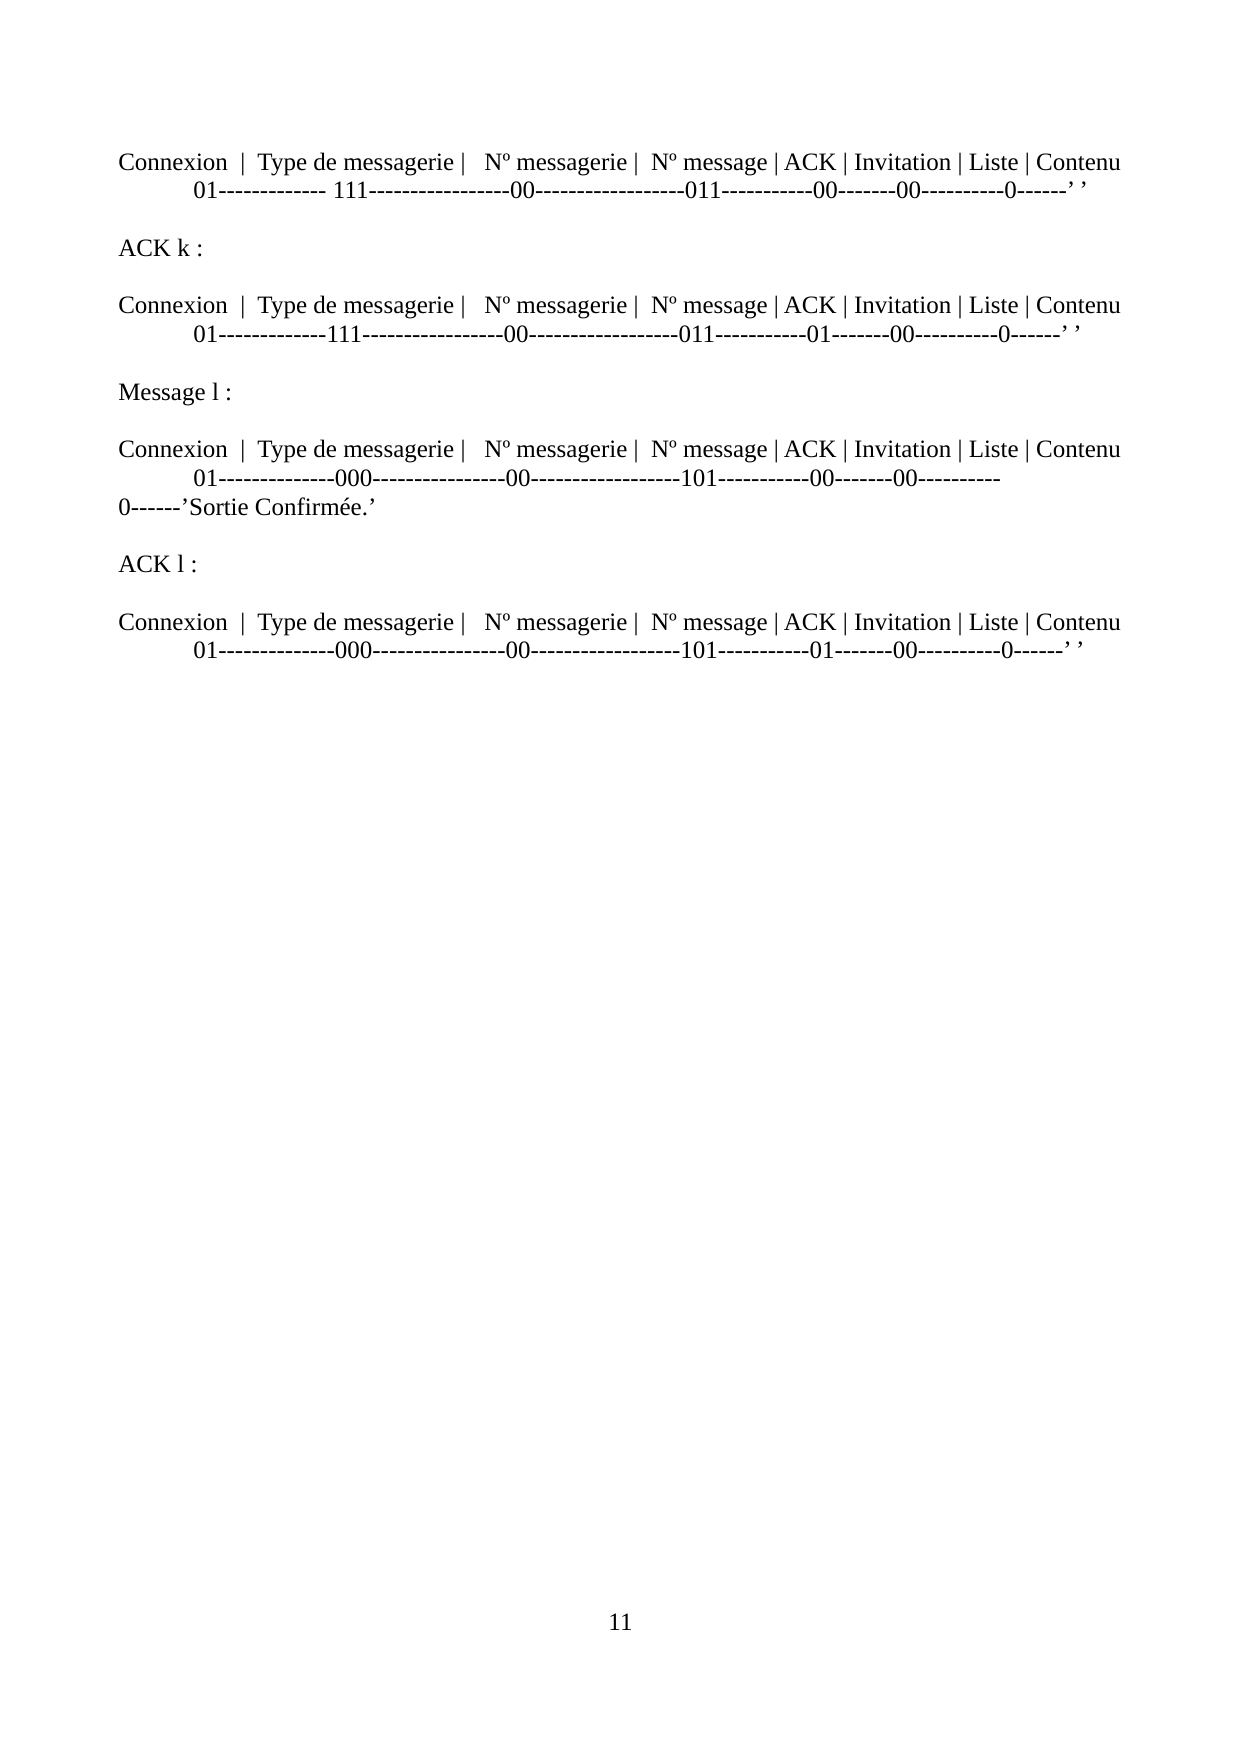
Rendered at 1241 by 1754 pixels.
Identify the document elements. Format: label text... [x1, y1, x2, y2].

text Connexion | Type de messagerie | Nº messagerie | Nº message | ACK | Invitation | Liste | Contenu [118, 147, 1122, 176]
text Connexion | Type de messagerie | Nº messagerie | Nº message | ACK | Invitation | Liste | Contenu [118, 607, 1122, 636]
text Connexion | Type de messagerie | Nº messagerie | Nº message | ACK | Invitation | Liste | Contenu [118, 291, 1122, 319]
text 01------------- 111-----------------00------------------011-----------00-------00----------0------’ ’ [118, 176, 1122, 204]
text Connexion | Type de messagerie | Nº messagerie | Nº message | ACK | Invitation | Liste | Contenu [118, 434, 1122, 463]
text 01-------------111-----------------00------------------011-----------01-------00----------0------’ ’ [118, 319, 1122, 348]
text ACK l : [118, 549, 1122, 578]
text ACK k : [118, 233, 1122, 262]
text Message l : [118, 377, 1122, 406]
text 01--------------000----------------00------------------101-----------00-------00----------0------’Sortie Confirmée.’ [118, 463, 1122, 521]
text 01--------------000----------------00------------------101-----------01-------00----------0------’ ’ [118, 636, 1122, 664]
